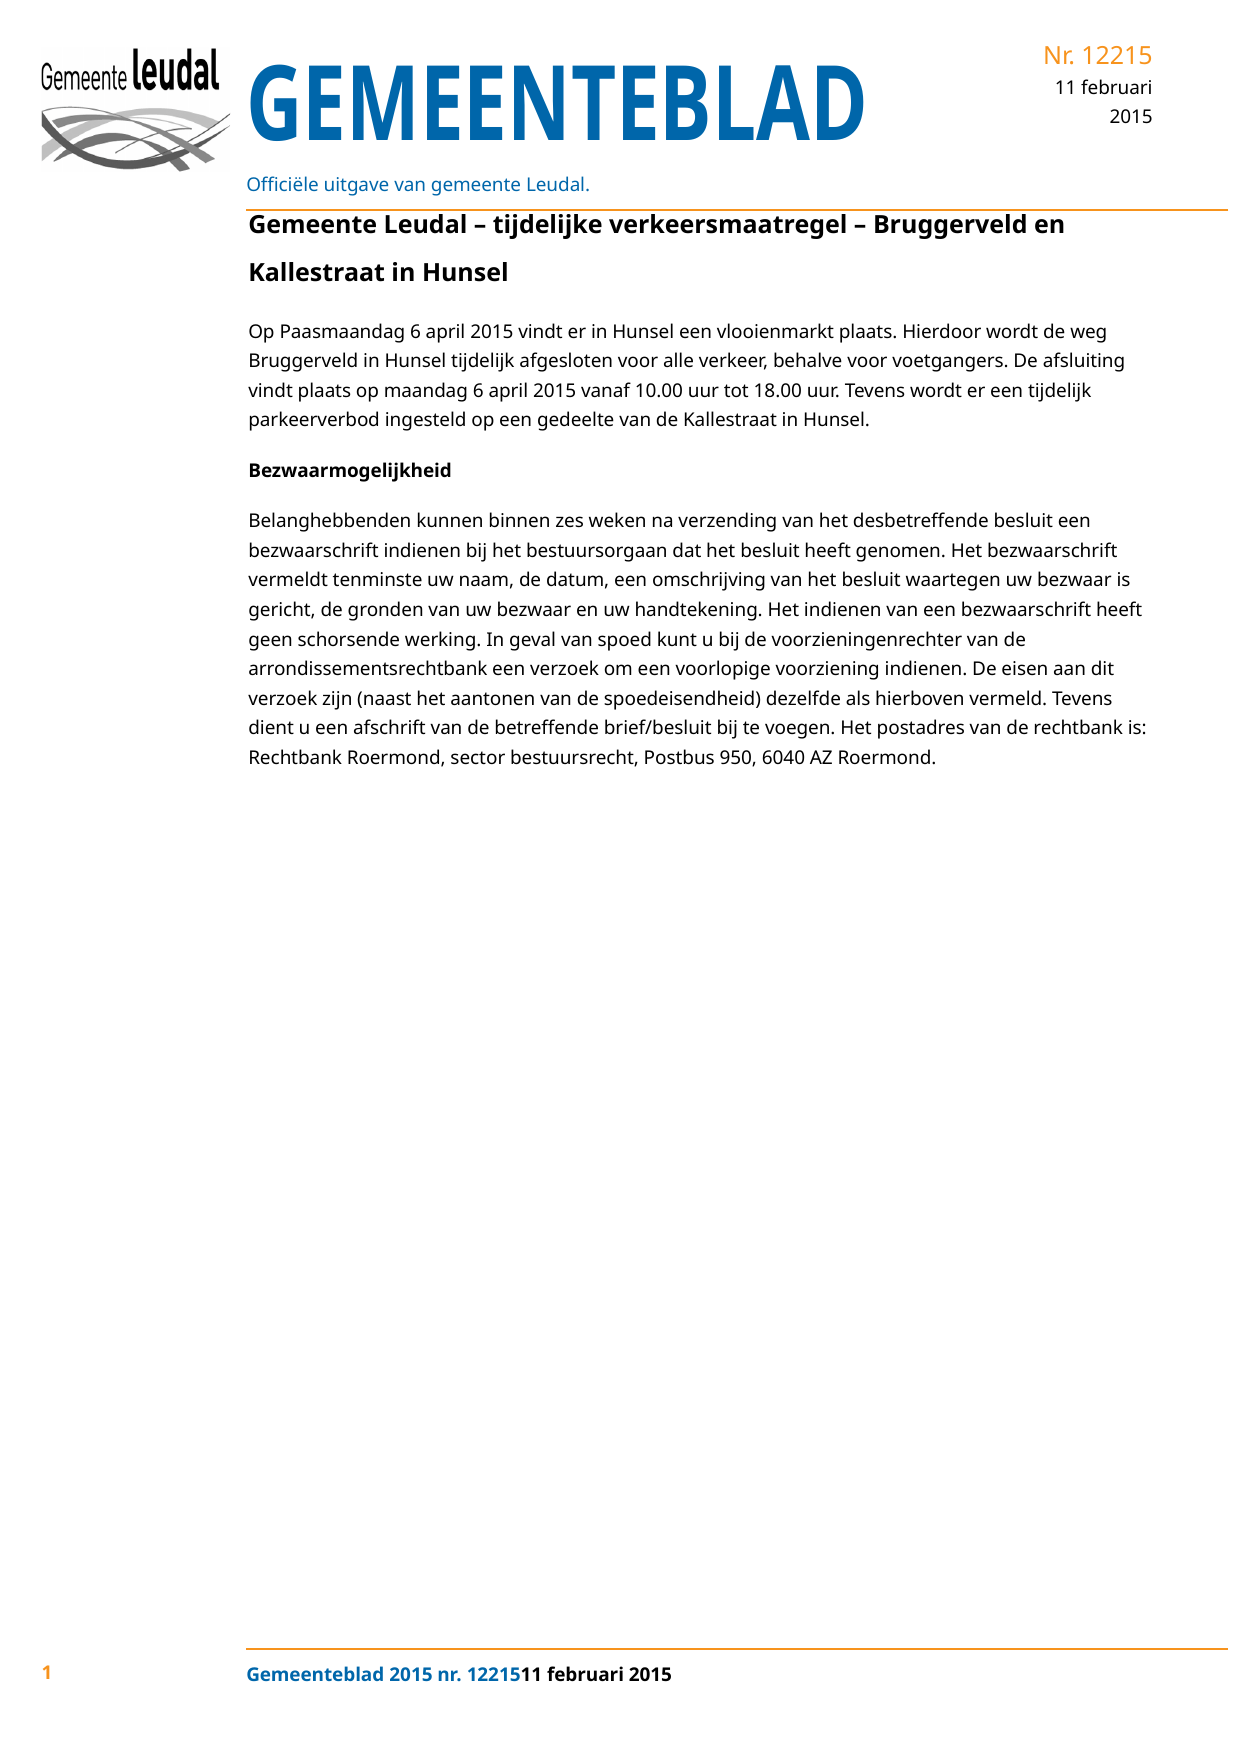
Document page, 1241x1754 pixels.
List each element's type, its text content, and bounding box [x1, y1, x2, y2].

picture [41, 47, 231, 172]
text Gemeente Leudal – tijdelijke verkeersmaatregel – Bruggerveld en Kallestraat in Hunsel [248, 211, 1152, 288]
text Op Paasmaandag 6 april 2015 vindt er in Hunsel een vlooienmarkt plaats. Hierdoor wordt de weg Bruggerveld in Hunsel tijdelijk afgesloten voor alle verkeer, behalve voor voetgangers. De afsluiting vindt plaats op maandag 6 april 2015 vanaf 10.00 uur tot 18.00 uur. Tevens wordt er een tijdelijk parkeerverbod ingesteld op een gedeelte van de Kallestraat in Hunsel. [248, 318, 1152, 432]
text Bezwaarmogelijkheid [248, 457, 1152, 483]
text Belanghebbenden kunnen binnen zes weken na verzending van het desbetreffende besluit een bezwaarschrift indienen bij het bestuursorgaan dat het besluit heeft genomen. Het bezwaarschrift vermeldt tenminste uw naam, de datum, een omschrijving van het besluit waartegen uw bezwaar is gericht, de gronden van uw bezwaar en uw handtekening. Het indienen van een bezwaarschrift heeft geen schorsende werking. In geval van spoed kunt u bij de voorzieningenrechter van de arrondissementsrechtbank een verzoek om een voorlopige voorziening indienen. De eisen aan dit verzoek zijn (naast het aantonen van de spoedeisendheid) dezelfde als hierboven vermeld. Tevens dient u een afschrift van de betreffende brief/besluit bij te voegen. Het postadres van de rechtbank is: Rechtbank Roermond, sector bestuursrecht, Postbus 950, 6040 AZ Roermond. [248, 507, 1152, 770]
